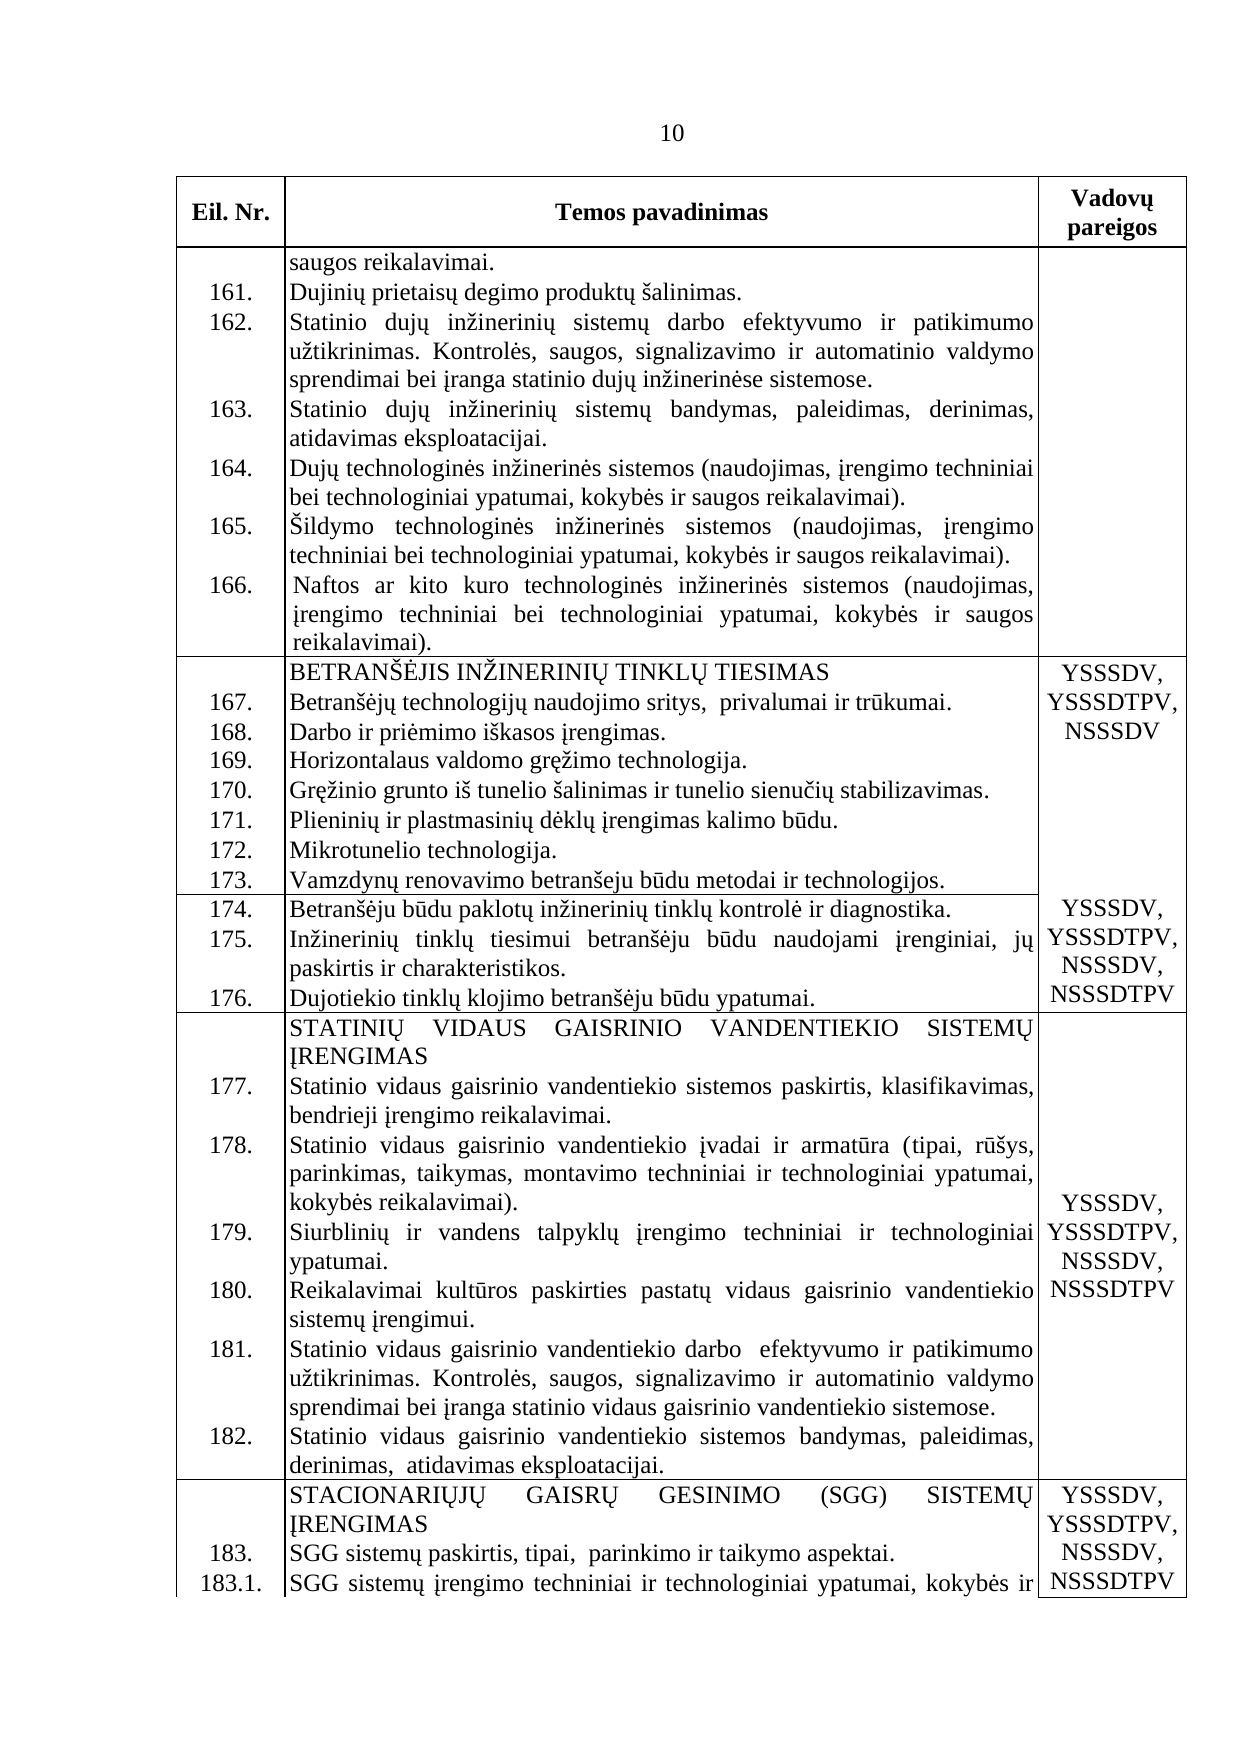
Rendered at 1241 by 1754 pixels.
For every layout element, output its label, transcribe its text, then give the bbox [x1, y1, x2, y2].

table_cell 166. [177, 569, 284, 656]
table_cell 161. [177, 276, 284, 306]
table_cell 183.1. [177, 1567, 284, 1597]
table_cell 177. [177, 1070, 284, 1129]
table_cell Darbo ir priėmimo iškasos įrengimas. [286, 716, 1038, 746]
table_cell BETRANŠĖJIS INŽINERINIŲ TINKLŲ TIESIMAS [286, 657, 1038, 686]
table_cell [1039, 248, 1186, 656]
table_cell [177, 657, 284, 686]
table_cell Statinio dujų inžinerinių sistemų bandymas, paleidimas, derinimas, atidavimas eksploatacijai. [286, 393, 1038, 452]
table_cell Betranšėju būdu paklotų inžinerinių tinklų kontrolė ir diagnostika. [286, 895, 1038, 923]
table_cell 175. [177, 923, 284, 982]
table_cell Statinio vidaus gaisrinio vandentiekio sistemos bandymas, paleidimas, derinimas, atidavimas eksploatacijai. [286, 1420, 1038, 1479]
table_cell STATINIŲ VIDAUS GAISRINIO VANDENTIEKIO SISTEMŲ ĮRENGIMAS [286, 1013, 1038, 1070]
table_cell Statinio vidaus gaisrinio vandentiekio darbo efektyvumo ir patikimumo užtikrinimas. Kontrolės, saugos, signalizavimo ir automatinio valdymo sprendimai bei įranga statinio vidaus gaisrinio vandentiekio sistemose. [286, 1333, 1038, 1420]
table_cell 167. [177, 686, 284, 716]
table_cell Reikalavimai kultūros paskirties pastatų vidaus gaisrinio vandentiekio sistemų įrengimui. [286, 1275, 1038, 1333]
table_cell 165. [177, 510, 284, 569]
table_cell Dujinių prietaisų degimo produktų šalinimas. [286, 276, 1038, 306]
table_cell Horizontalaus valdomo gręžimo technologija. [286, 746, 1038, 774]
table_cell SGG sistemų įrengimo techniniai ir technologiniai ypatumai, kokybės ir [286, 1567, 1038, 1597]
table_cell Šildymo technologinės inžinerinės sistemos (naudojimas, įrengimo techniniai bei technologiniai ypatumai, kokybės ir saugos reikalavimai). [286, 510, 1038, 569]
table_cell 168. [177, 716, 284, 746]
table_cell Plieninių ir plastmasinių dėklų įrengimas kalimo būdu. [286, 804, 1038, 834]
table_cell YSSSDV, YSSSDTPV, NSSSDV, NSSSDTPV [1039, 1480, 1186, 1597]
table_cell Dujotiekio tinklų klojimo betranšėju būdu ypatumai. [286, 982, 1038, 1012]
table_cell 181. [177, 1333, 284, 1420]
table_cell 169. [177, 746, 284, 774]
table_cell Gręžinio grunto iš tunelio šalinimas ir tunelio sienučių stabilizavimas. [286, 774, 1038, 804]
table_cell Mikrotunelio technologija. [286, 834, 1038, 864]
table_cell 162. [177, 306, 284, 393]
table_cell Inžinerinių tinklų tiesimui betranšėju būdu naudojami įrenginiai, jų paskirtis ir charakteristikos. [286, 923, 1038, 982]
table_cell Statinio vidaus gaisrinio vandentiekio įvadai ir armatūra (tipai, rūšys, parinkimas, taikymas, montavimo techniniai ir technologiniai ypatumai, kokybės reikalavimai). [286, 1129, 1038, 1216]
table_cell Vamzdynų renovavimo betranšeju būdu metodai ir technologijos. [286, 864, 1038, 893]
table_cell 176. [177, 982, 284, 1012]
table_cell 180. [177, 1275, 284, 1333]
table_cell STACIONARIŲJŲ GAISRŲ GESINIMO (SGG) SISTEMŲ ĮRENGIMAS [286, 1480, 1038, 1537]
table_cell SGG sistemų paskirtis, tipai, parinkimo ir taikymo aspektai. [286, 1538, 1038, 1567]
table_cell 179. [177, 1216, 284, 1274]
table_cell [177, 1480, 284, 1537]
table_cell Betranšėjų technologijų naudojimo sritys, privalumai ir trūkumai. [286, 686, 1038, 716]
table_cell 164. [177, 452, 284, 510]
table_cell 182. [177, 1420, 284, 1479]
table_cell 174. [177, 895, 284, 923]
table_cell 183. [177, 1538, 284, 1567]
table_cell 171. [177, 804, 284, 834]
table_cell saugos reikalavimai. [286, 248, 1038, 276]
table_header Temos pavadinimas [286, 177, 1038, 246]
table_cell Statinio dujų inžinerinių sistemų darbo efektyvumo ir patikimumo užtikrinimas. Kontrolės, saugos, signalizavimo ir automatinio valdymo sprendimai bei įranga statinio dujų inžinerinėse sistemose. [286, 306, 1038, 393]
table_header Eil. Nr. [177, 177, 284, 246]
table_cell YSSSDV, YSSSDTPV, NSSSDV [1039, 657, 1186, 746]
table_cell 178. [177, 1129, 284, 1216]
table_cell 173. [177, 864, 284, 893]
table_cell 163. [177, 393, 284, 452]
table_cell [177, 248, 284, 276]
table_cell [177, 1013, 284, 1070]
table_cell Statinio vidaus gaisrinio vandentiekio sistemos paskirtis, klasifikavimas, bendrieji įrengimo reikalavimai. [286, 1070, 1038, 1129]
table_cell 172. [177, 834, 284, 864]
table_cell Dujų technologinės inžinerinės sistemos (naudojimas, įrengimo techniniai bei technologiniai ypatumai, kokybės ir saugos reikalavimai). [286, 452, 1038, 510]
table_header Vadovų pareigos [1039, 177, 1186, 246]
table_cell Siurblinių ir vandens talpyklų įrengimo techniniai ir technologiniai ypatumai. [286, 1216, 1038, 1274]
table_cell 170. [177, 774, 284, 804]
table_cell Naftos ar kito kuro technologinės inžinerinės sistemos (naudojimas, įrengimo techniniai bei technologiniai ypatumai, kokybės ir saugos reikalavimai). [286, 569, 1038, 656]
table_cell YSSSDV, YSSSDTPV, NSSSDV, NSSSDTPV [1039, 746, 1186, 1012]
table_cell YSSSDV, YSSSDTPV, NSSSDV, NSSSDTPV [1039, 1013, 1186, 1479]
